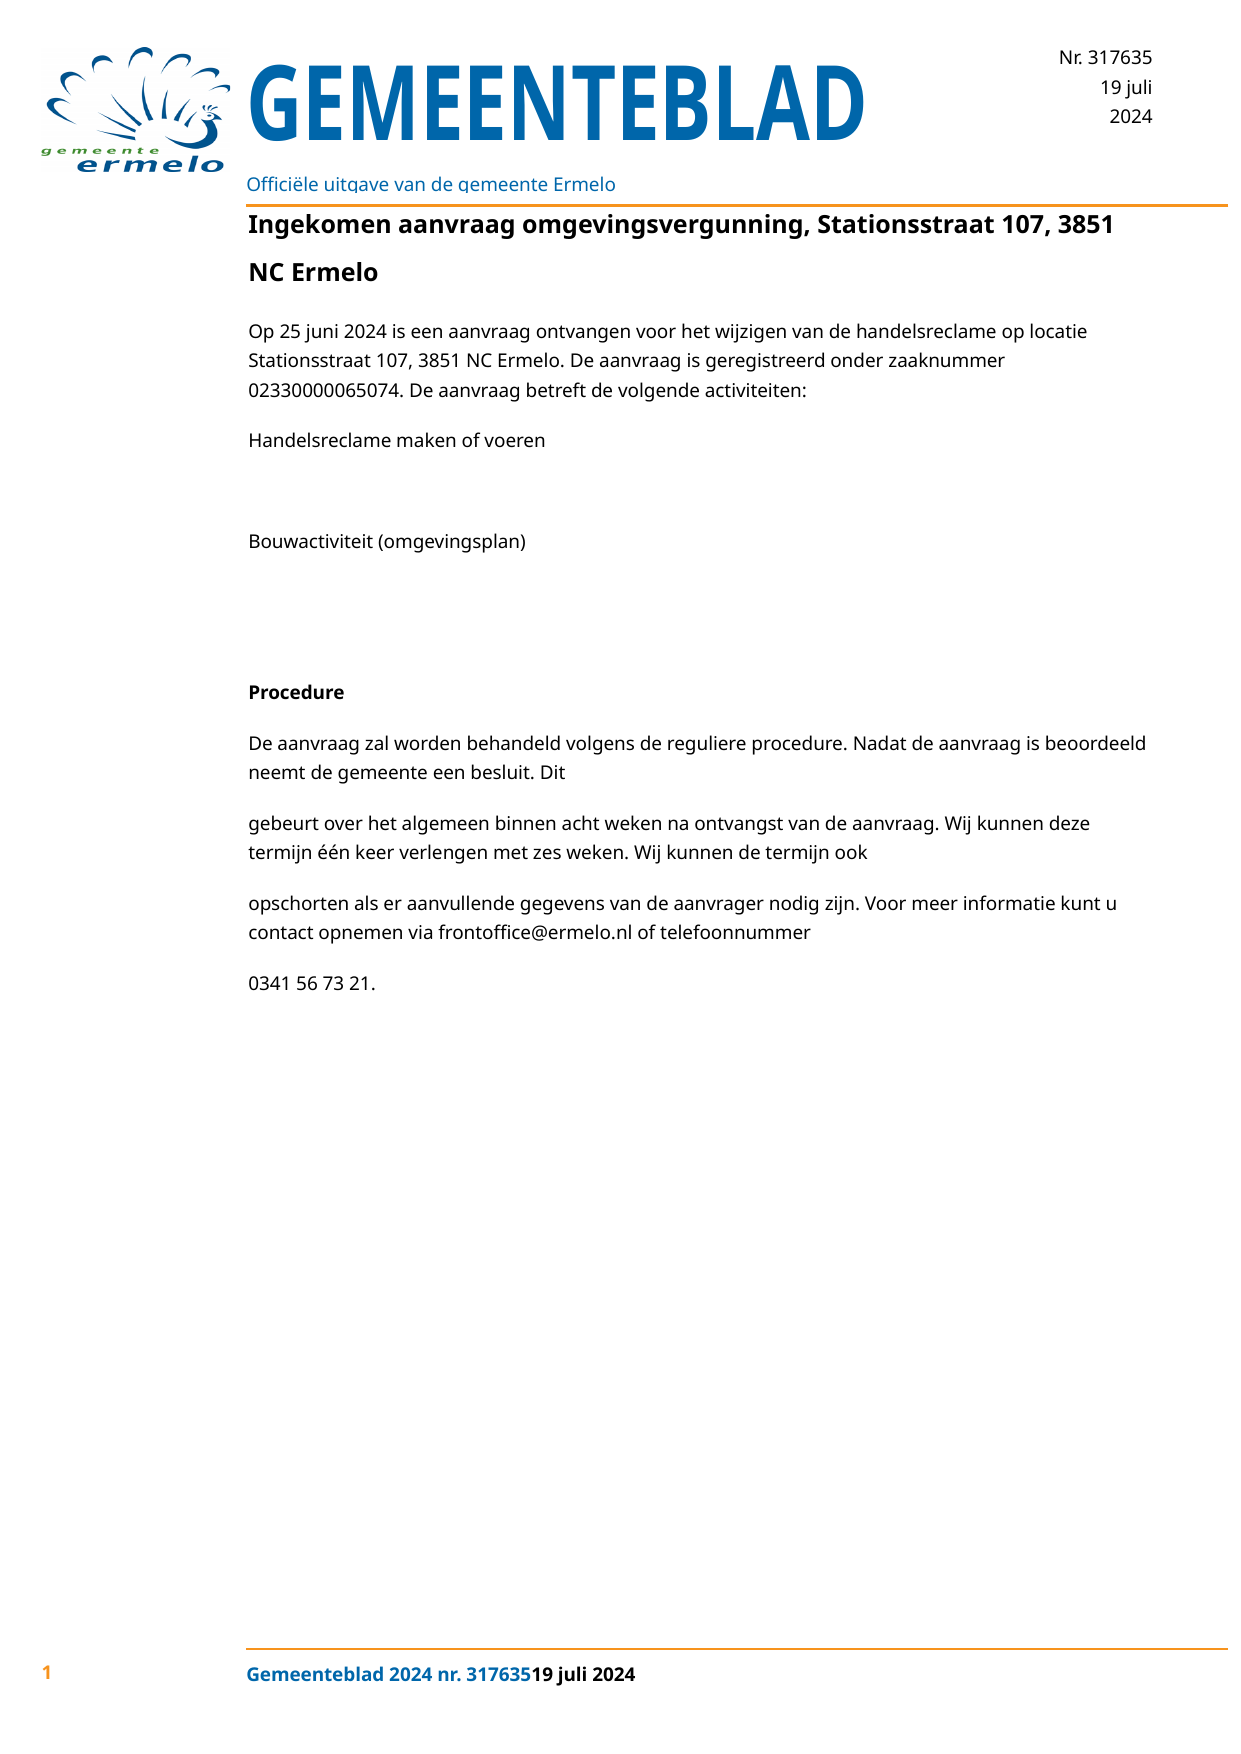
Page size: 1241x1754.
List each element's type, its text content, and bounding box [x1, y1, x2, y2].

text Bouwactiviteit (omgevingsplan) [248, 528, 1152, 554]
text Procedure [248, 679, 1152, 705]
text 0341 56 73 21. [248, 970, 1152, 996]
picture [41, 47, 231, 172]
text gebeurt over het algemeen binnen acht weken na ontvangst van de aanvraag. Wij kunnen deze termijn één keer verlengen met zes weken. Wij kunnen de termijn ook [248, 810, 1152, 865]
text opschorten als er aanvullende gegevens van de aanvrager nodig zijn. Voor meer informatie kunt u contact opnemen via frontoffice@ermelo.nl of telefoonnummer [248, 890, 1152, 945]
text Ingekomen aanvraag omgevingsvergunning, Stationsstraat 107, 3851 NC Ermelo [248, 207, 1152, 288]
text Handelsreclame maken of voeren [248, 427, 1152, 453]
text De aanvraag zal worden behandeld volgens de reguliere procedure. Nadat de aanvraag is beoordeeld neemt de gemeente een besluit. Dit [248, 730, 1152, 785]
text Op 25 juni 2024 is een aanvraag ontvangen voor het wijzigen van de handelsreclame op locatie Stationsstraat 107, 3851 NC Ermelo. De aanvraag is geregistreerd onder zaaknummer 02330000065074. De aanvraag betreft de volgende activiteiten: [248, 318, 1152, 403]
